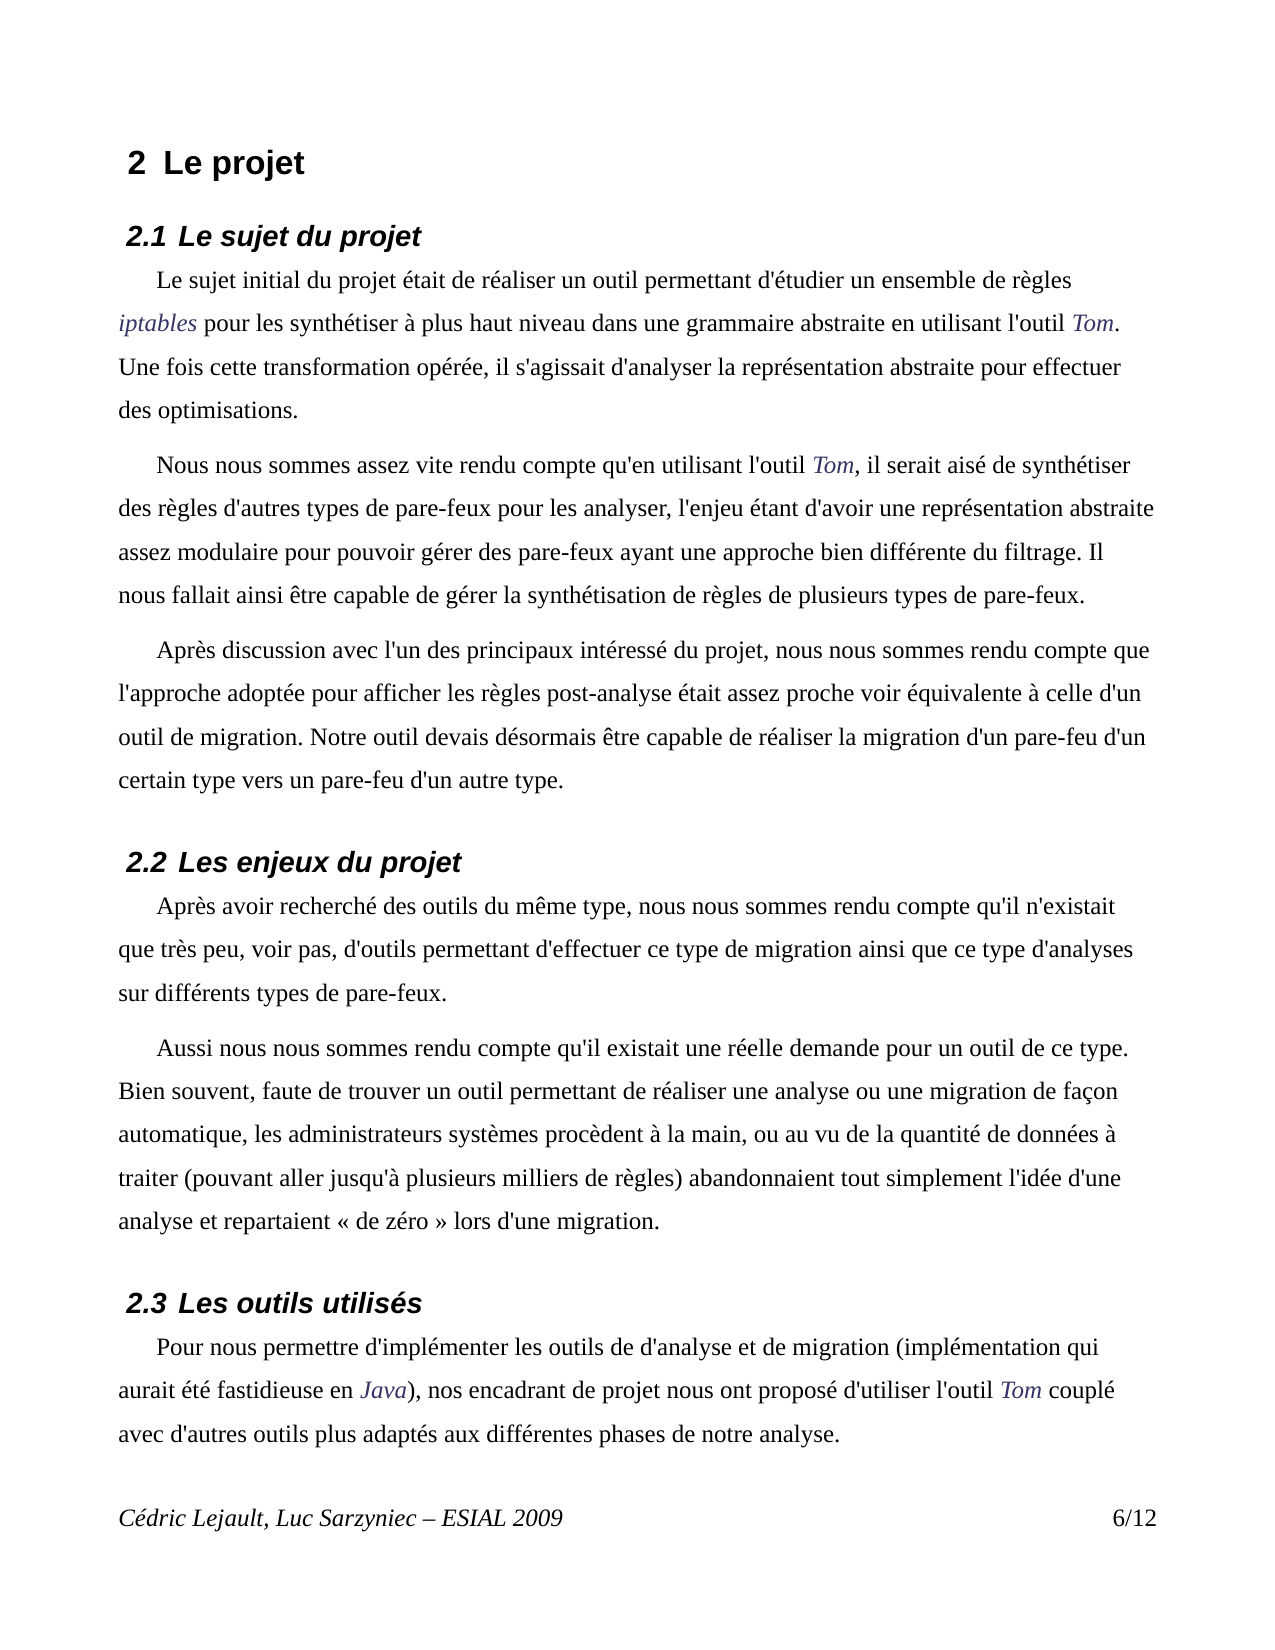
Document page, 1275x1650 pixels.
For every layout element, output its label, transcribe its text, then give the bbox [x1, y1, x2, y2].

text Nous nous sommes assez vite rendu compte qu'en utilisant l'outil Tom, il serait aisé de synthétiser des règles d'autres types de pare-feux pour les analyser, l'enjeu étant d'avoir une représentation abstraite assez modulaire pour pouvoir gérer des pare-feux ayant une approche bien différente du filtrage. Il nous fallait ainsi être capable de gérer la synthétisation de règles de plusieurs types de pare-feux. [118, 450, 1157, 608]
text Le sujet initial du projet était de réaliser un outil permettant d'étudier un ensemble de règles iptables pour les synthétiser à plus haut niveau dans une grammaire abstraite en utilisant l'outil Tom. Une fois cette transformation opérée, il s'agissait d'analyser la représentation abstraite pour effectuer des optimisations. [118, 265, 1157, 423]
subtitle Les outils utilisés [118, 1286, 1157, 1320]
text Aussi nous nous sommes rendu compte qu'il existait une réelle demande pour un outil de ce type. Bien souvent, faute de trouver un outil permettant de réaliser une analyse ou une migration de façon automatique, les administrateurs systèmes procèdent à la main, ou au vu de la quantité de données à traiter (pouvant aller jusqu'à plusieurs milliers de règles) abandonnaient tout simplement l'idée d'une analyse et repartaient « de zéro » lors d'une migration. [118, 1033, 1157, 1234]
text Après discussion avec l'un des principaux intéressé du projet, nous nous sommes rendu compte que l'approche adoptée pour afficher les règles post-analyse était assez proche voir équivalente à celle d'un outil de migration. Notre outil devais désormais être capable de réaliser la migration d'un pare-feu d'un certain type vers un pare-feu d'un autre type. [118, 635, 1157, 793]
text Pour nous permettre d'implémenter les outils de d'analyse et de migration (implémentation qui aurait été fastidieuse en Java), nos encadrant de projet nous ont proposé d'utiliser l'outil Tom couplé avec d'autres outils plus adaptés aux différentes phases de notre analyse. [118, 1332, 1157, 1447]
text Après avoir recherché des outils du même type, nous nous sommes rendu compte qu'il n'existait que très peu, voir pas, d'outils permettant d'effectuer ce type de migration ainsi que ce type d'analyses sur différents types de pare-feux. [118, 891, 1157, 1006]
subtitle Le sujet du projet [118, 219, 1157, 253]
subtitle Les enjeux du projet [118, 845, 1157, 879]
subtitle Le projet [118, 143, 1157, 182]
